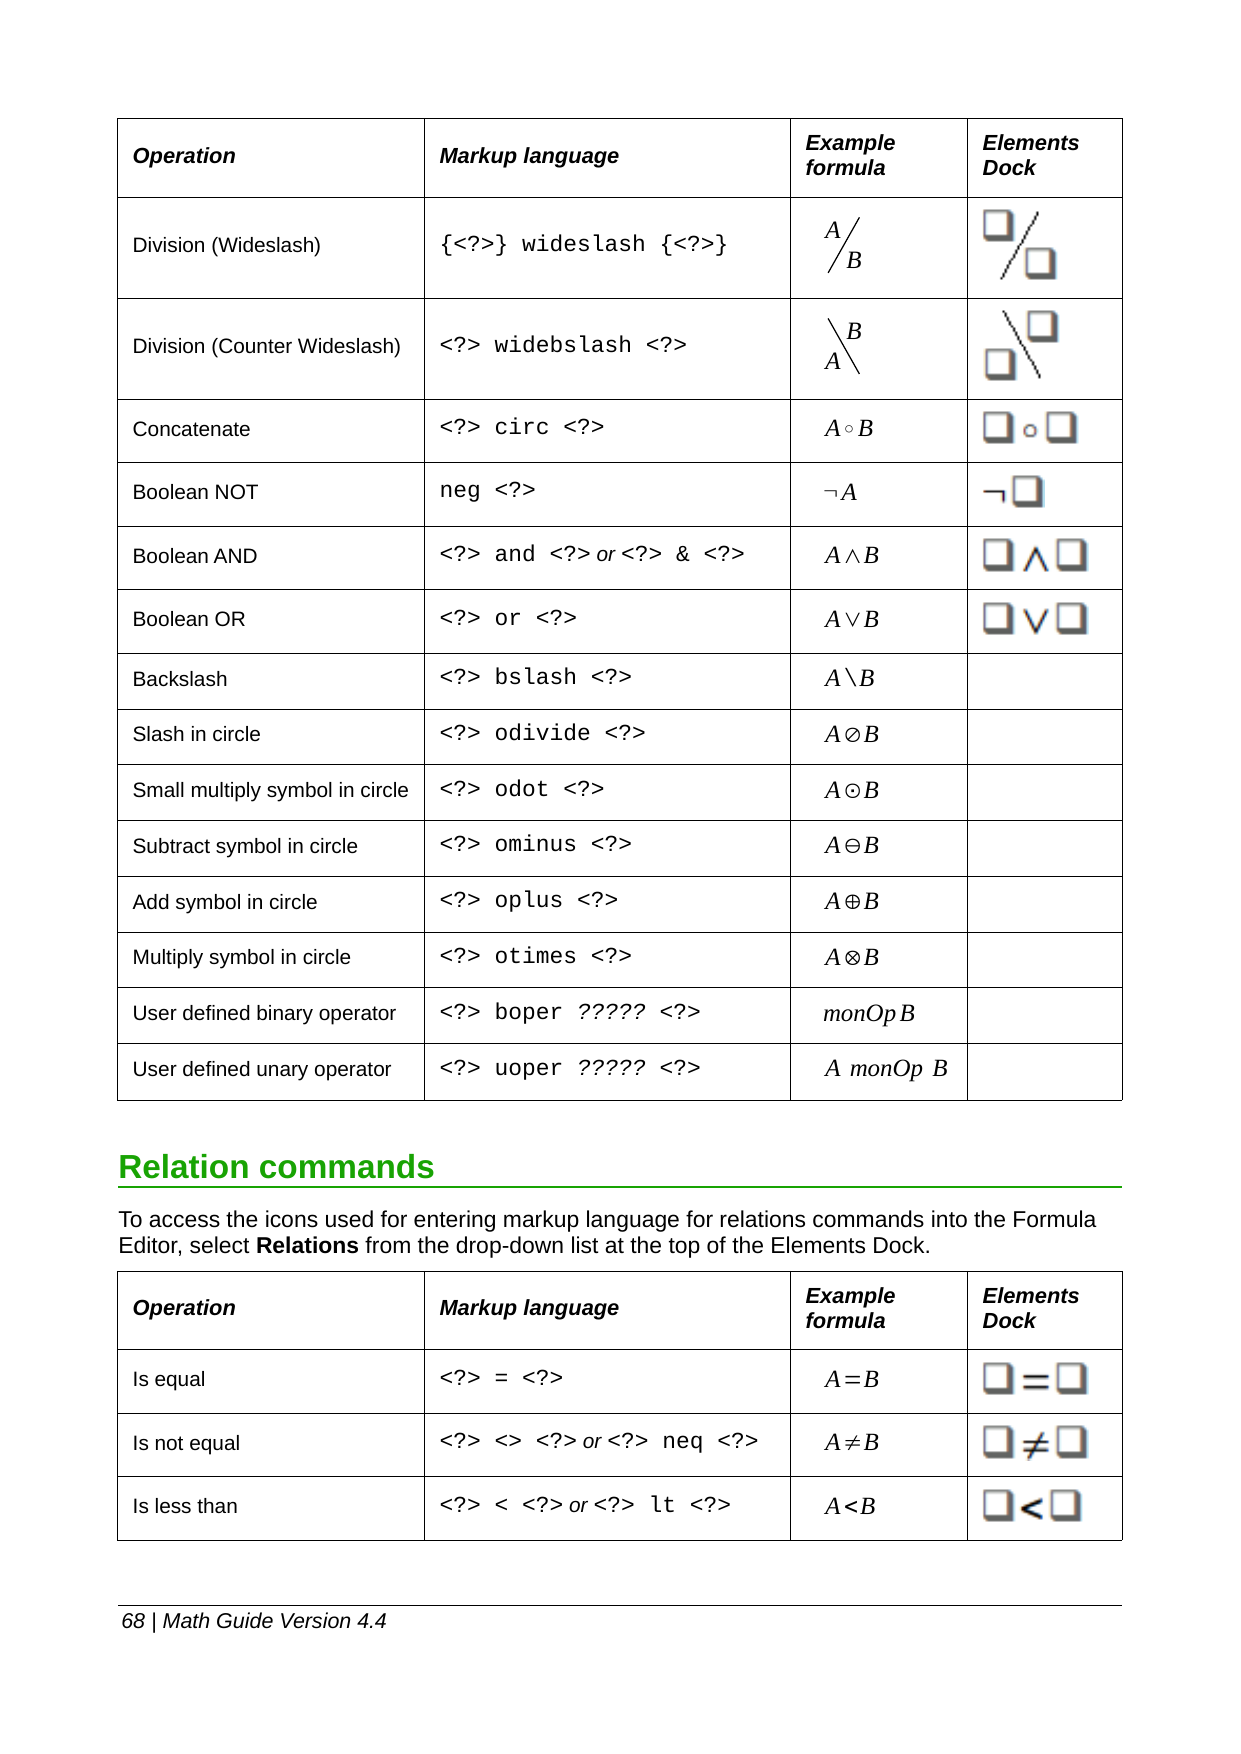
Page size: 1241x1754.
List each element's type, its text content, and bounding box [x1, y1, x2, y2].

table_cell Is equal [118, 1350, 424, 1413]
table_cell [968, 527, 1122, 589]
table_cell <?> odot <?> [425, 765, 790, 820]
table_header Markup language [425, 119, 790, 197]
table_cell <?> widebslash <?> [425, 299, 790, 399]
table_cell [968, 821, 1122, 876]
table_cell [791, 1044, 967, 1100]
table_header Operation [118, 1272, 424, 1349]
table_cell [791, 710, 967, 764]
table_cell Add symbol in circle [118, 877, 424, 932]
picture [982, 208, 1058, 282]
table_header Elements Dock [968, 119, 1122, 197]
table_cell [968, 1044, 1122, 1100]
table_cell [791, 400, 967, 462]
table_cell [968, 400, 1122, 462]
text To access the icons used for entering markup language for relations commands into the Formula Editor, select Relations from the drop-down list at the top of the Elements Dock. [118, 1206, 1122, 1258]
table_cell neg <?> [425, 463, 790, 526]
table_cell [968, 933, 1122, 987]
picture [982, 1488, 1083, 1524]
table_cell [968, 198, 1122, 298]
table_cell Is not equal [118, 1414, 424, 1476]
table_cell <?> boper ????? <?> [425, 988, 790, 1043]
table_cell [968, 1414, 1122, 1476]
table_header Elements Dock [968, 1272, 1122, 1349]
table_cell [968, 1477, 1122, 1540]
table_cell <?> odivide <?> [425, 710, 790, 764]
table_cell [968, 590, 1122, 653]
picture [982, 309, 1060, 383]
table_cell Boolean NOT [118, 463, 424, 526]
table_cell [791, 527, 967, 589]
table_cell <?> circ <?> [425, 400, 790, 462]
table_cell [791, 933, 967, 987]
table_cell [968, 654, 1122, 709]
table_cell {<?>} wideslash {<?>} [425, 198, 790, 298]
table_cell [791, 654, 967, 709]
table_cell [968, 299, 1122, 399]
picture [982, 474, 1045, 510]
table_cell [791, 765, 967, 820]
table_cell Small multiply symbol in circle [118, 765, 424, 820]
table_cell [791, 821, 967, 876]
table_cell <?> ominus <?> [425, 821, 790, 876]
picture [982, 601, 1089, 637]
table_cell [791, 988, 967, 1043]
table_cell <?> uoper ????? <?> [425, 1044, 790, 1100]
table_cell [791, 463, 967, 526]
table_cell <?> = <?> [425, 1350, 790, 1413]
table_cell Slash in circle [118, 710, 424, 764]
table_cell [968, 1350, 1122, 1413]
table_cell [791, 198, 967, 298]
table_cell Multiply symbol in circle [118, 933, 424, 987]
table_cell [791, 877, 967, 932]
table_cell User defined unary operator [118, 1044, 424, 1100]
table_cell [968, 463, 1122, 526]
subtitle Relation commands [118, 1147, 1122, 1186]
table_header Example formula [791, 1272, 967, 1349]
table_cell Is less than [118, 1477, 424, 1540]
table_cell Backslash [118, 654, 424, 709]
table_cell Concatenate [118, 400, 424, 462]
picture [982, 1424, 1089, 1461]
table_cell Subtract symbol in circle [118, 821, 424, 876]
table_header Markup language [425, 1272, 790, 1349]
table_cell <?> or <?> [425, 590, 790, 653]
table_header Operation [118, 119, 424, 197]
picture [982, 1361, 1089, 1397]
table_cell Division (Counter Wideslash) [118, 299, 424, 399]
table_cell <?> < <?> or <?> lt <?> [425, 1477, 790, 1540]
table_cell <?> and <?> or <?> & <?> [425, 527, 790, 589]
table_cell <?> oplus <?> [425, 877, 790, 932]
table_cell [791, 1414, 967, 1476]
table_cell [791, 590, 967, 653]
picture [982, 410, 1081, 446]
table_cell [968, 877, 1122, 932]
table_cell <?> bslash <?> [425, 654, 790, 709]
table_header Example formula [791, 119, 967, 197]
table_cell [968, 988, 1122, 1043]
table_cell Division (Wideslash) [118, 198, 424, 298]
table_cell [791, 299, 967, 399]
table_cell [791, 1350, 967, 1413]
table_cell User defined binary operator [118, 988, 424, 1043]
table_cell Boolean AND [118, 527, 424, 589]
picture [982, 537, 1089, 574]
table_cell <?> <> <?> or <?> neq <?> [425, 1414, 790, 1476]
table_cell <?> otimes <?> [425, 933, 790, 987]
table_cell [968, 765, 1122, 820]
table_cell Boolean OR [118, 590, 424, 653]
table_cell [968, 710, 1122, 764]
table_cell [791, 1477, 967, 1540]
